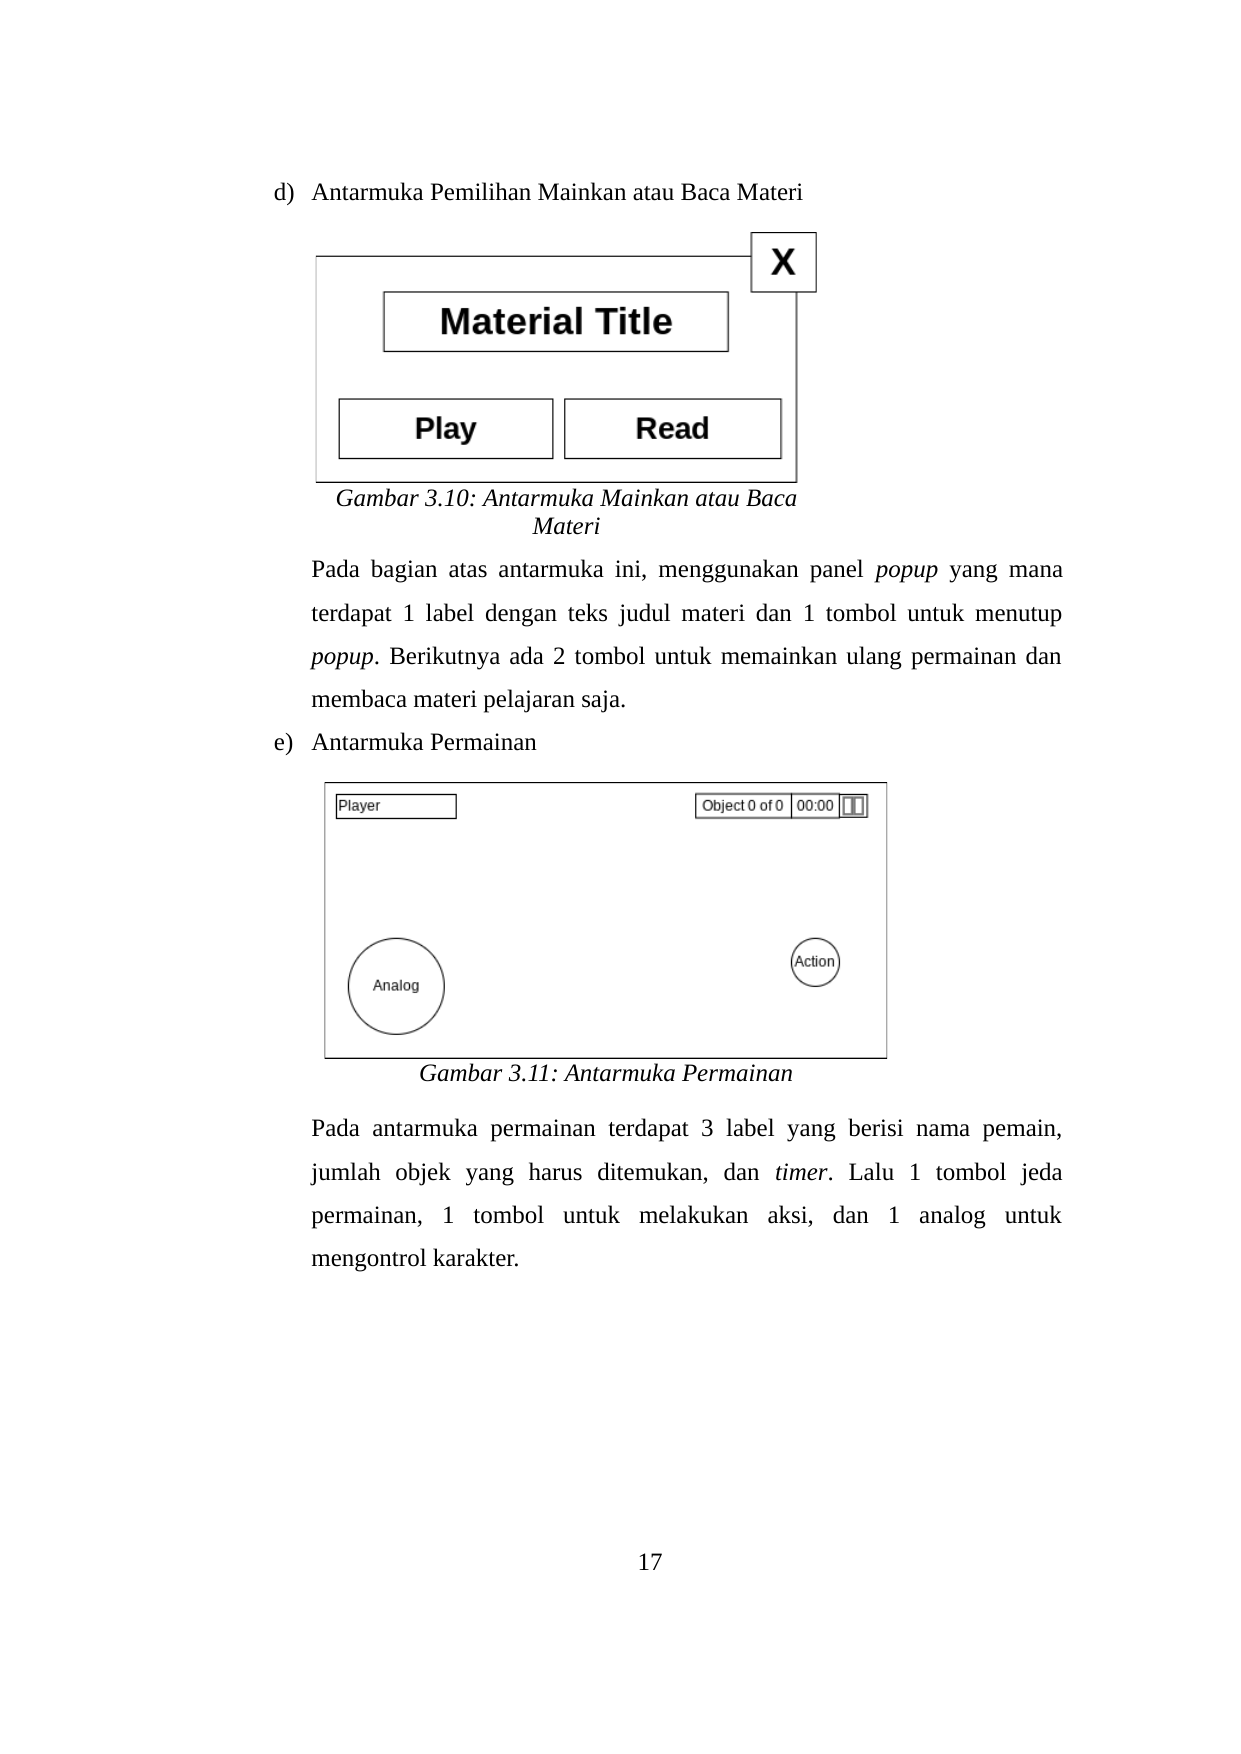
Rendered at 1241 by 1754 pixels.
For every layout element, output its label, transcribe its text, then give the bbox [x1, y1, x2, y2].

list Pada bagian atas antarmuka ini, menggunakan panel popup yang mana terdapat 1 label dengan teks judul materi dan 1 tombol untuk menutup popup. Berikutnya ada 2 tombol untuk memainkan ulang permainan dan membaca materi pelajaran saja. [274, 220, 1063, 713]
list Antarmuka Pemilihan Mainkan atau Baca Materi [274, 177, 1063, 206]
picture [315, 232, 817, 483]
list Antarmuka Permainan [274, 727, 1063, 756]
list Gambar 3.10: Antarmuka Mainkan atau Baca Materi [316, 483, 817, 540]
list Gambar 3.11: Antarmuka Permainan [324, 1059, 887, 1087]
list Pada antarmuka permainan terdapat 3 label yang berisi nama pemain, jumlah objek yang harus ditemukan, dan timer. Lalu 1 tombol jeda permainan, 1 tombol untuk melakukan aksi, dan 1 analog untuk mengontrol karakter. [274, 770, 1063, 1272]
picture [324, 782, 888, 1059]
